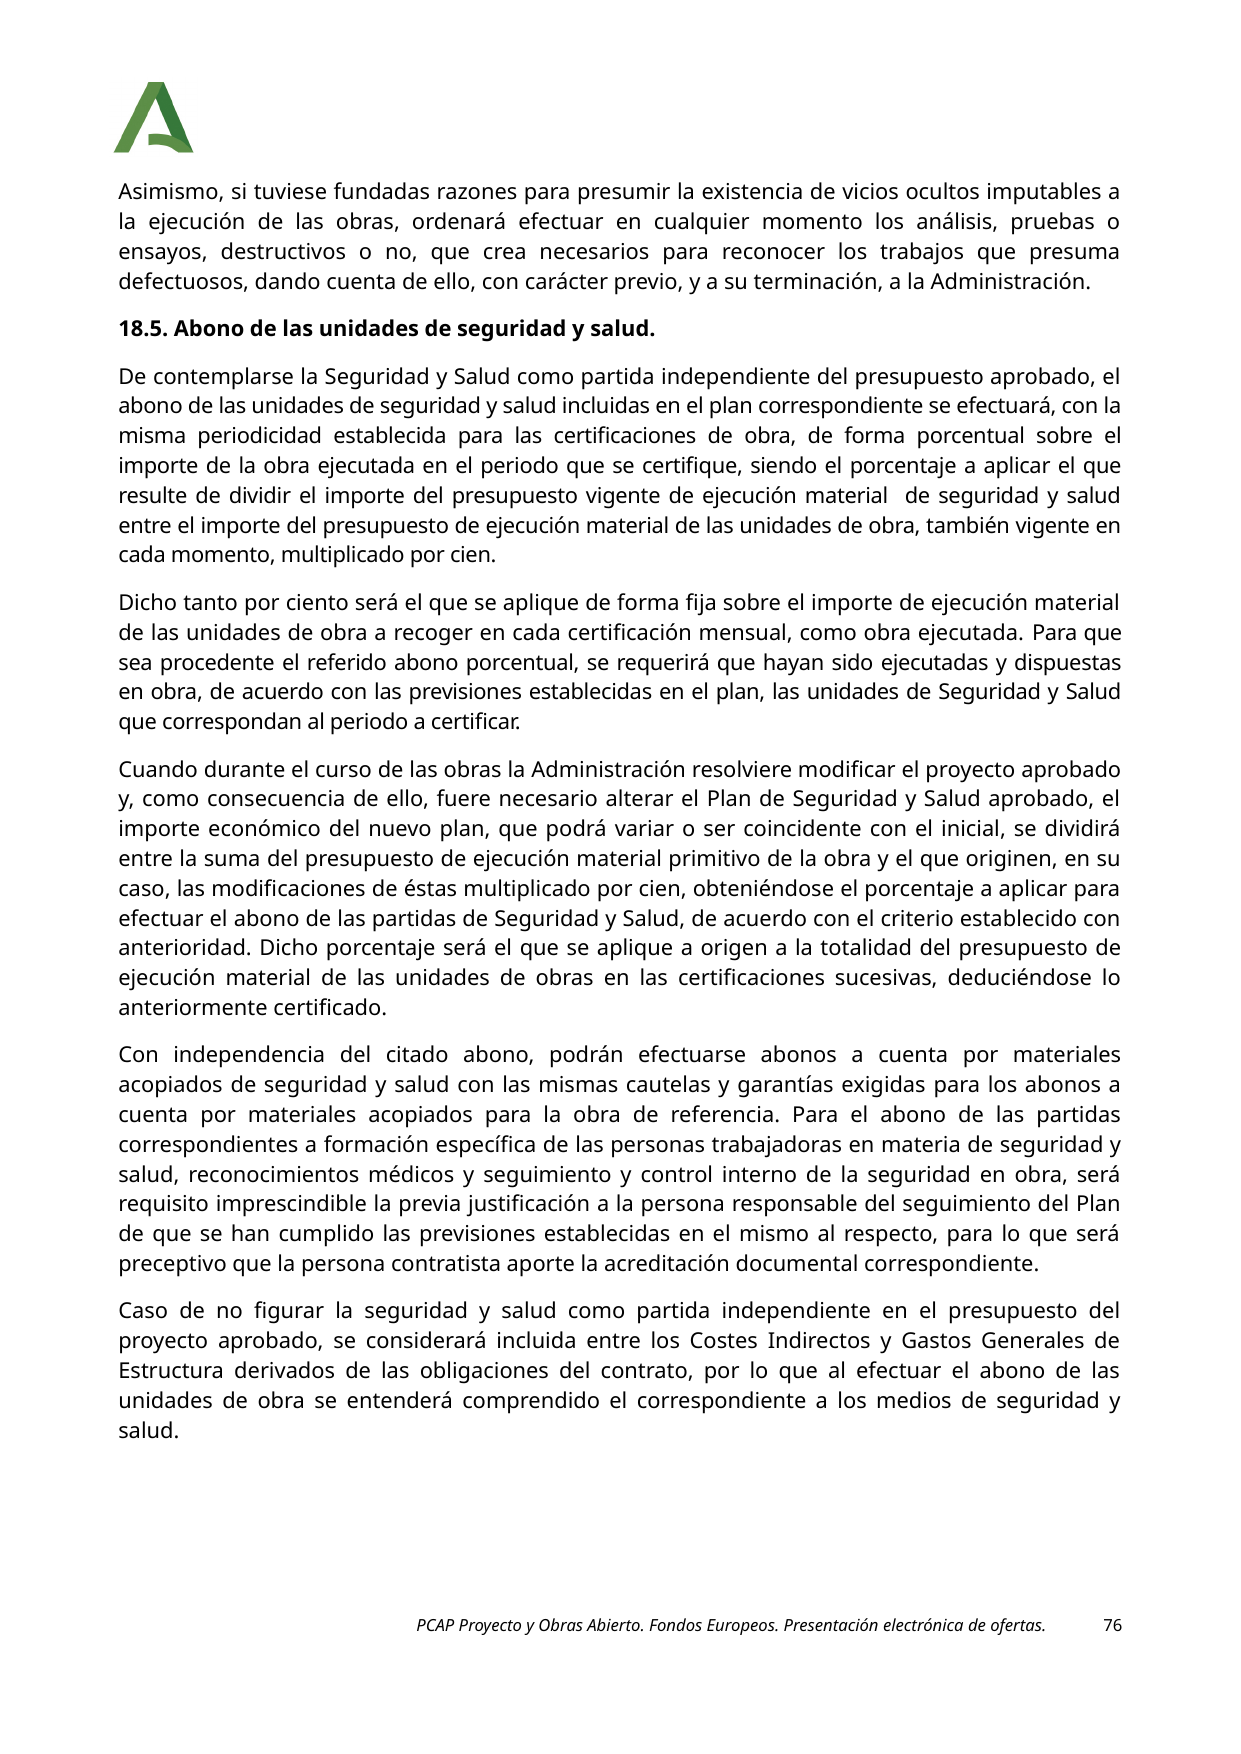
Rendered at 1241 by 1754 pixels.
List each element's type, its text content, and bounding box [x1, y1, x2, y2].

text Asimismo, si tuviese fundadas razones para presumir la existencia de vicios ocultos imputables a la ejecución de las obras, ordenará efectuar en cualquier momento los análisis, pruebas o ensayos, destructivos o no, que crea necesarios para reconocer los trabajos que presuma defectuosos, dando cuenta de ello, con carácter previo, y a su terminación, a la Administración. [118, 176, 1122, 296]
text Con independencia del citado abono, podrán efectuarse abonos a cuenta por materiales acopiados de seguridad y salud con las mismas cautelas y garantías exigidas para los abonos a cuenta por materiales acopiados para la obra de referencia. Para el abono de las partidas correspondientes a formación específica de las personas trabajadoras en materia de seguridad y salud, reconocimientos médicos y seguimiento y control interno de la seguridad en obra, será requisito imprescindible la previa justificación a la persona responsable del seguimiento del Plan de que se han cumplido las previsiones establecidas en el mismo al respecto, para lo que será preceptivo que la persona contratista aporte la acreditación documental correspondiente. [118, 1039, 1122, 1278]
text Dicho tanto por ciento será el que se aplique de forma fija sobre el importe de ejecución material de las unidades de obra a recoger en cada certificación mensual, como obra ejecutada. Para que sea procedente el referido abono porcentual, se requerirá que hayan sido ejecutadas y dispuestas en obra, de acuerdo con las previsiones establecidas en el plan, las unidades de Seguridad y Salud que correspondan al periodo a certificar. [118, 587, 1122, 736]
text Caso de no figurar la seguridad y salud como partida independiente en el presupuesto del proyecto aprobado, se considerará incluida entre los Costes Indirectos y Gastos Generales de Estructura derivados de las obligaciones del contrato, por lo que al efectuar el abono de las unidades de obra se entenderá comprendido el correspondiente a los medios de seguridad y salud. [118, 1296, 1122, 1444]
text De contemplarse la Seguridad y Salud como partida independiente del presupuesto aprobado, el abono de las unidades de seguridad y salud incluidas en el plan correspondiente se efectuará, con la misma periodicidad establecida para las certificaciones de obra, de forma porcentual sobre el importe de la obra ejecutada en el periodo que se certifique, siendo el porcentaje a aplicar el que resulte de dividir el importe del presupuesto vigente de ejecución material de seguridad y salud entre el importe del presupuesto de ejecución material de las unidades de obra, también vigente en cada momento, multiplicado por cien. [118, 361, 1122, 569]
subtitle 18.5. Abono de las unidades de seguridad y salud. [118, 313, 1122, 343]
text Cuando durante el curso de las obras la Administración resolviere modificar el proyecto aprobado y, como consecuencia de ello, fuere necesario alterar el Plan de Seguridad y Salud aprobado, el importe económico del nuevo plan, que podrá variar o ser coincidente con el inicial, se dividirá entre la suma del presupuesto de ejecución material primitivo de la obra y el que originen, en su caso, las modificaciones de éstas multiplicado por cien, obteniéndose el porcentaje a aplicar para efectuar el abono de las partidas de Seguridad y Salud, de acuerdo con el criterio establecido con anterioridad. Dicho porcentaje será el que se aplique a origen a la totalidad del presupuesto de ejecución material de las unidades de obras en las certificaciones sucesivas, deduciéndose lo anteriormente certificado. [118, 754, 1122, 1022]
picture [109, 77, 198, 157]
